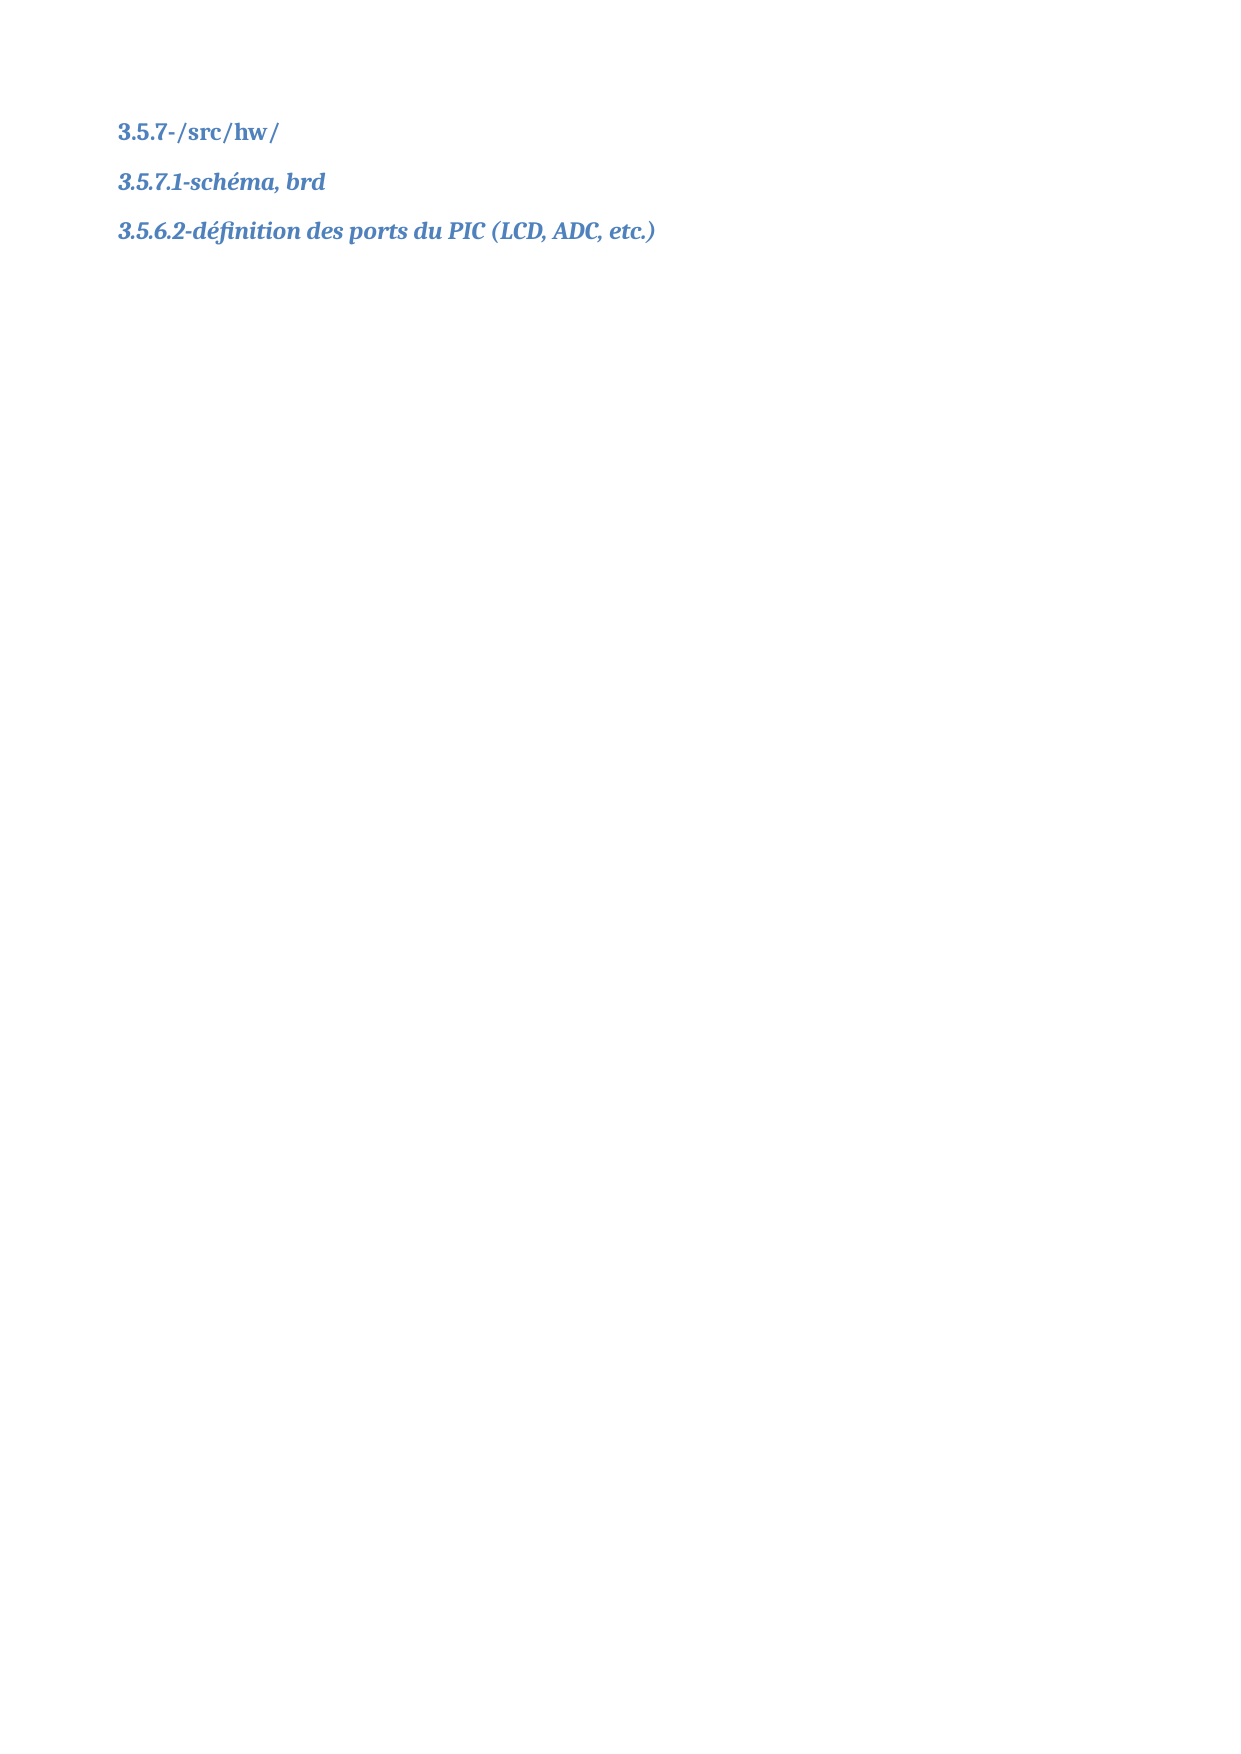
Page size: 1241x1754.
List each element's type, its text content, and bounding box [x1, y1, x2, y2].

subtitle 3.5.7.1-schéma, brd [118, 168, 1122, 196]
subtitle 3.5.7-/src/hw/ [118, 118, 1122, 147]
subtitle 3.5.6.2-définition des ports du PIC (LCD, ADC, etc.) [118, 217, 1122, 246]
